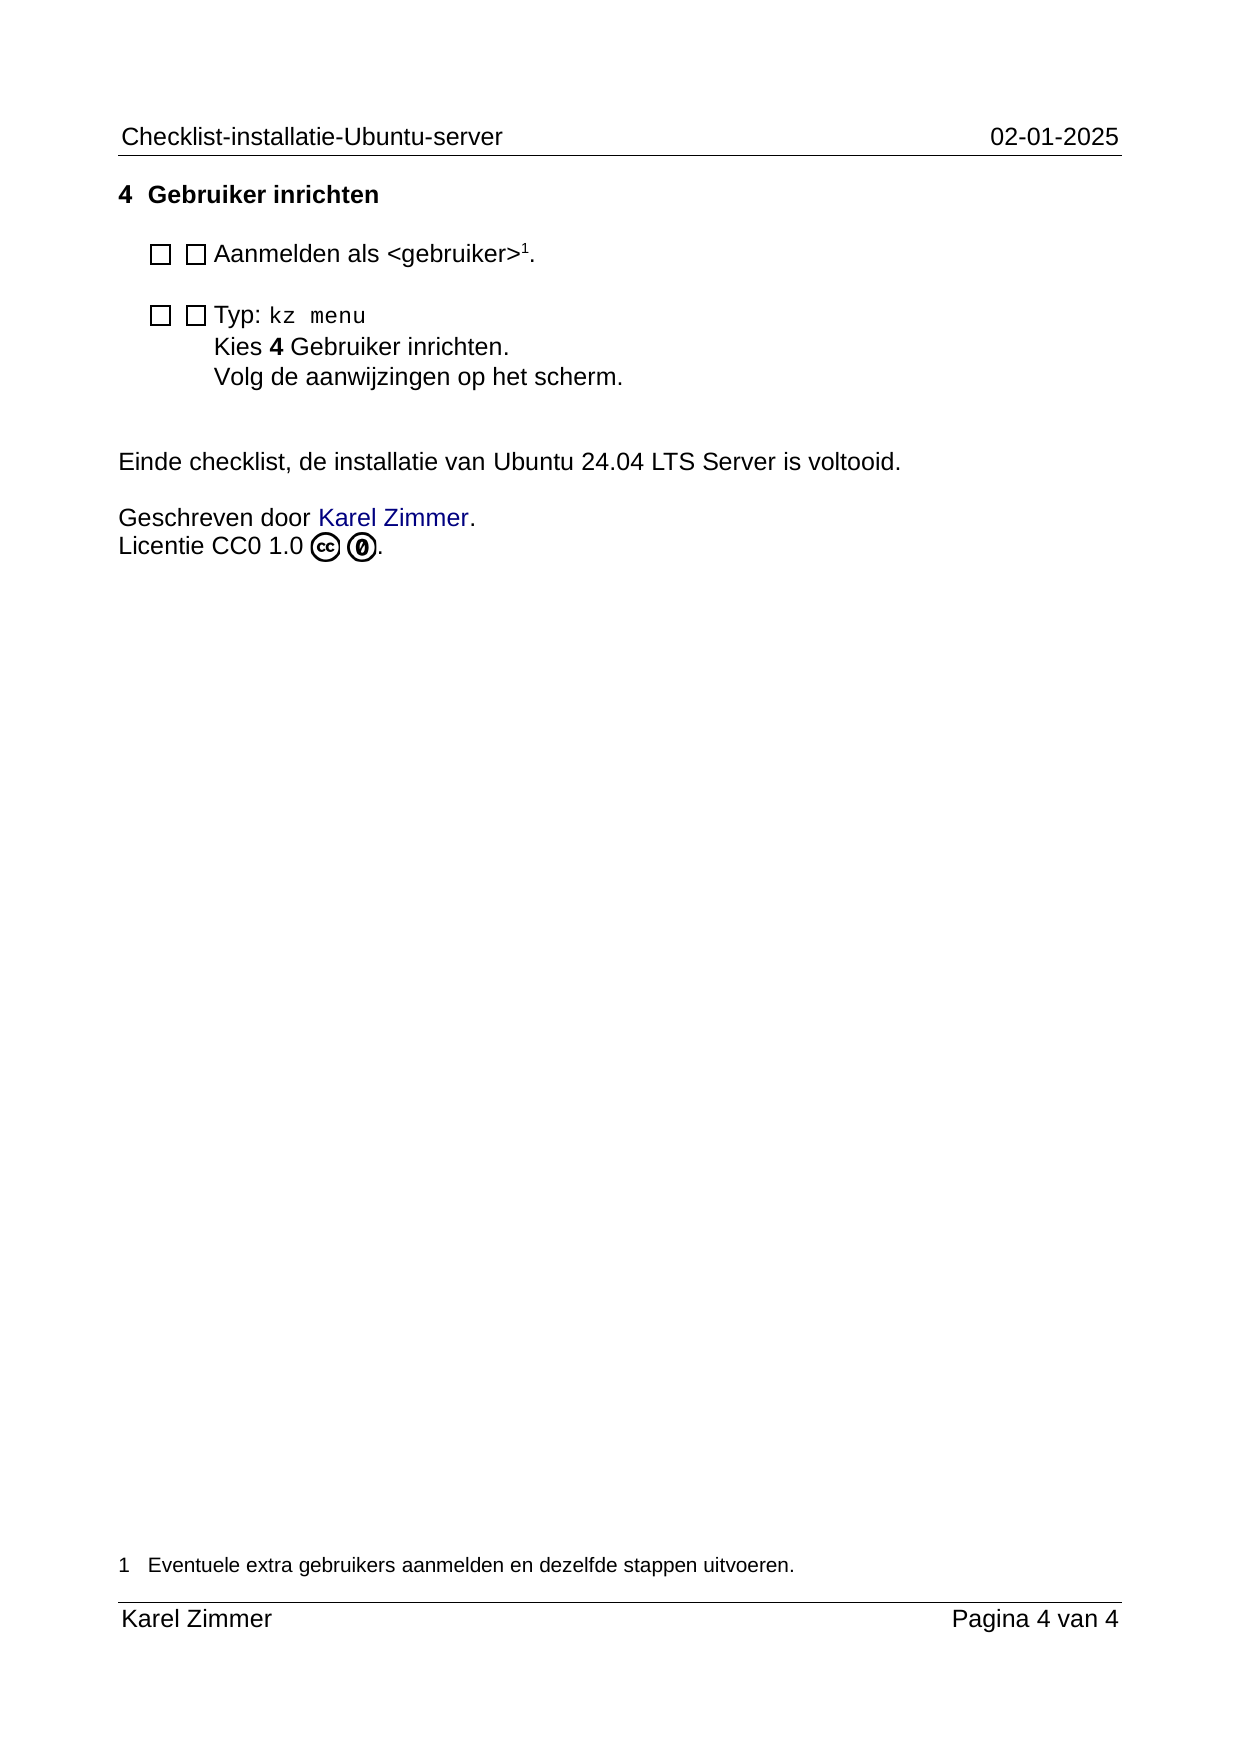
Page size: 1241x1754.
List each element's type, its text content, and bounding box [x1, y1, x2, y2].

table_header [142, 239, 177, 269]
table_cell [142, 300, 177, 332]
table_header Aanmelden als <GEBRUIKER>. [213, 239, 1122, 269]
list Gebruiker inrichten [118, 177, 1122, 211]
table_cell Typ: kz menu [213, 300, 1122, 332]
table_cell [142, 269, 177, 300]
table_header [177, 239, 213, 269]
list Geschreven door Karel Zimmer. [118, 504, 1122, 532]
table_cell [177, 300, 213, 332]
table_cell [118, 332, 142, 362]
table_cell [142, 332, 177, 362]
table_cell [177, 362, 213, 392]
table_cell [118, 269, 142, 300]
list Licentie CC0 1.0 [118, 532, 310, 562]
table_cell [142, 362, 177, 392]
list . [377, 532, 1122, 562]
table_cell Kies 4 Gebruiker inrichten. [213, 332, 1122, 362]
table_cell [118, 362, 142, 392]
table_cell [177, 332, 213, 362]
table_header [118, 239, 142, 269]
table_cell Volg de aanwijzingen op het scherm. [213, 362, 1122, 392]
table_cell [118, 300, 142, 332]
table_cell [213, 269, 1122, 300]
text Einde checklist, de installatie van Ubuntu 24.04 LTS Server is voltooid. [118, 448, 1122, 476]
picture [347, 532, 377, 562]
picture [310, 532, 340, 562]
table_cell [177, 269, 213, 300]
